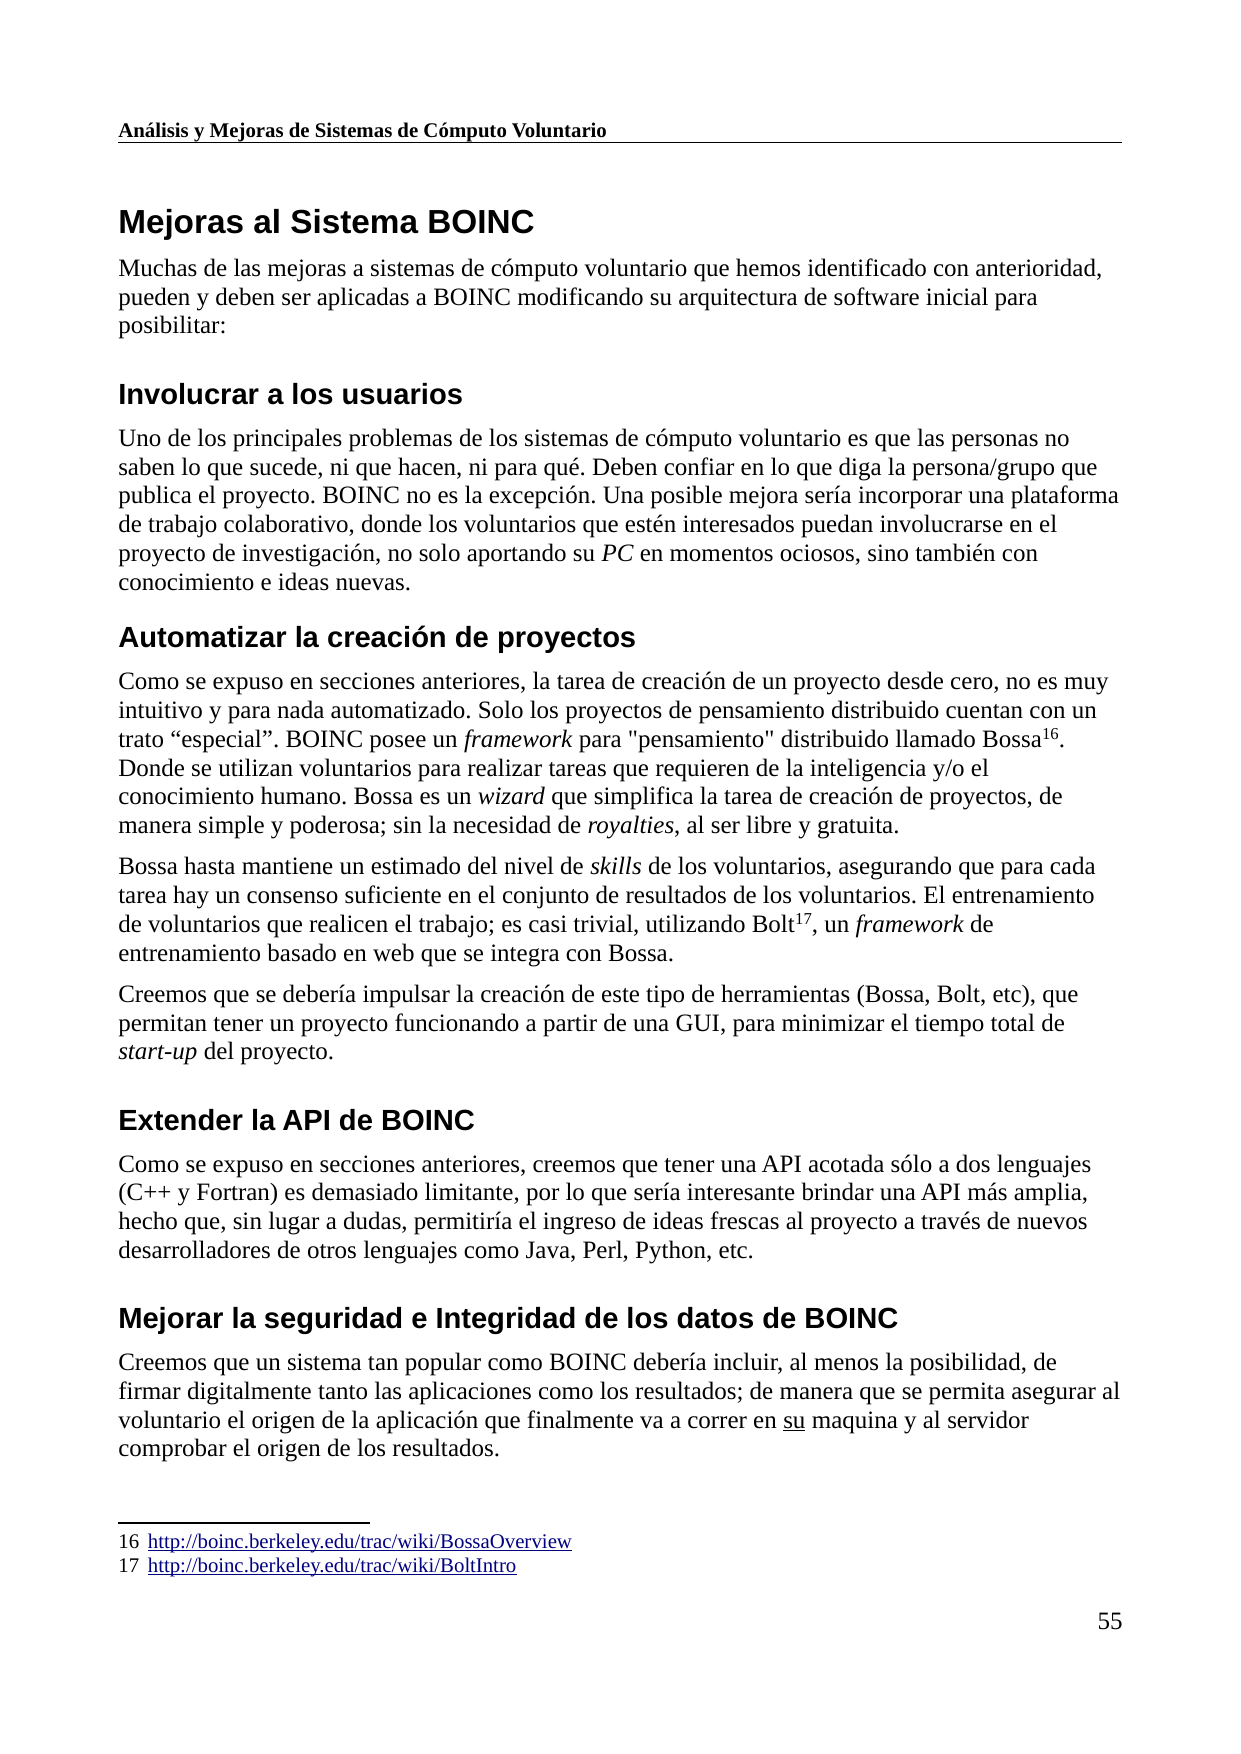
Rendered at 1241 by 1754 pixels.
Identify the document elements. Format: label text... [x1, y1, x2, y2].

subtitle Mejorar la seguridad e Integridad de los datos de BOINC [118, 1301, 1122, 1335]
text http://boinc.berkeley.edu/trac/wiki/BoltIntro [118, 1553, 1122, 1577]
text Muchas de las mejoras a sistemas de cómputo voluntario que hemos identificado con anterioridad, pueden y deben ser aplicadas a BOINC modificando su arquitectura de software inicial para posibilitar: [118, 253, 1122, 339]
subtitle Extender la API de BOINC [118, 1103, 1122, 1136]
text Creemos que se debería impulsar la creación de este tipo de herramientas (Bossa, Bolt, etc), que permitan tener un proyecto funcionando a partir de una GUI, para minimizar el tiempo total de start-up del proyecto. [118, 979, 1122, 1065]
text Como se expuso en secciones anteriores, creemos que tener una API acotada sólo a dos lenguajes (C++ y Fortran) es demasiado limitante, por lo que sería interesante brindar una API más amplia, hecho que, sin lugar a dudas, permitiría el ingreso de ideas frescas al proyecto a través de nuevos desarrolladores de otros lenguajes como Java, Perl, Python, etc. [118, 1149, 1122, 1264]
subtitle Automatizar la creación de proyectos [118, 620, 1122, 654]
text Uno de los principales problemas de los sistemas de cómputo voluntario es que las personas no saben lo que sucede, ni que hacen, ni para qué. Deben confiar en lo que diga la persona/grupo que publica el proyecto. BOINC no es la excepción. Una posible mejora sería incorporar una plataforma de trabajo colaborativo, donde los voluntarios que estén interesados puedan involucrarse en el proyecto de investigación, no solo aportando su PC en momentos ociosos, sino también con conocimiento e ideas nuevas. [118, 423, 1122, 595]
subtitle Involucrar a los usuarios [118, 377, 1122, 410]
text http://boinc.berkeley.edu/trac/wiki/BossaOverview [118, 1529, 1122, 1553]
text Bossa hasta mantiene un estimado del nivel de skills de los voluntarios, asegurando que para cada tarea hay un consenso suficiente en el conjunto de resultados de los voluntarios. El entrenamiento de voluntarios que realicen el trabajo; es casi trivial, utilizando Bolt, un framework de entrenamiento basado en web que se integra con Bossa. [118, 851, 1122, 966]
text Como se expuso en secciones anteriores, la tarea de creación de un proyecto desde cero, no es muy intuitivo y para nada automatizado. Solo los proyectos de pensamiento distribuido cuentan con un trato “especial”. BOINC posee un framework para "pensamiento" distribuido llamado Bossa. Donde se utilizan voluntarios para realizar tareas que requieren de la inteligencia y/o el conocimiento humano. Bossa es un wizard que simplifica la tarea de creación de proyectos, de manera simple y poderosa; sin la necesidad de royalties, al ser libre y gratuita. [118, 666, 1122, 839]
subtitle Mejoras al Sistema BOINC [118, 202, 1122, 241]
text Creemos que un sistema tan popular como BOINC debería incluir, al menos la posibilidad, de firmar digitalmente tanto las aplicaciones como los resultados; de manera que se permita asegurar al voluntario el origen de la aplicación que finalmente va a correr en su maquina y al servidor comprobar el origen de los resultados. [118, 1347, 1122, 1462]
